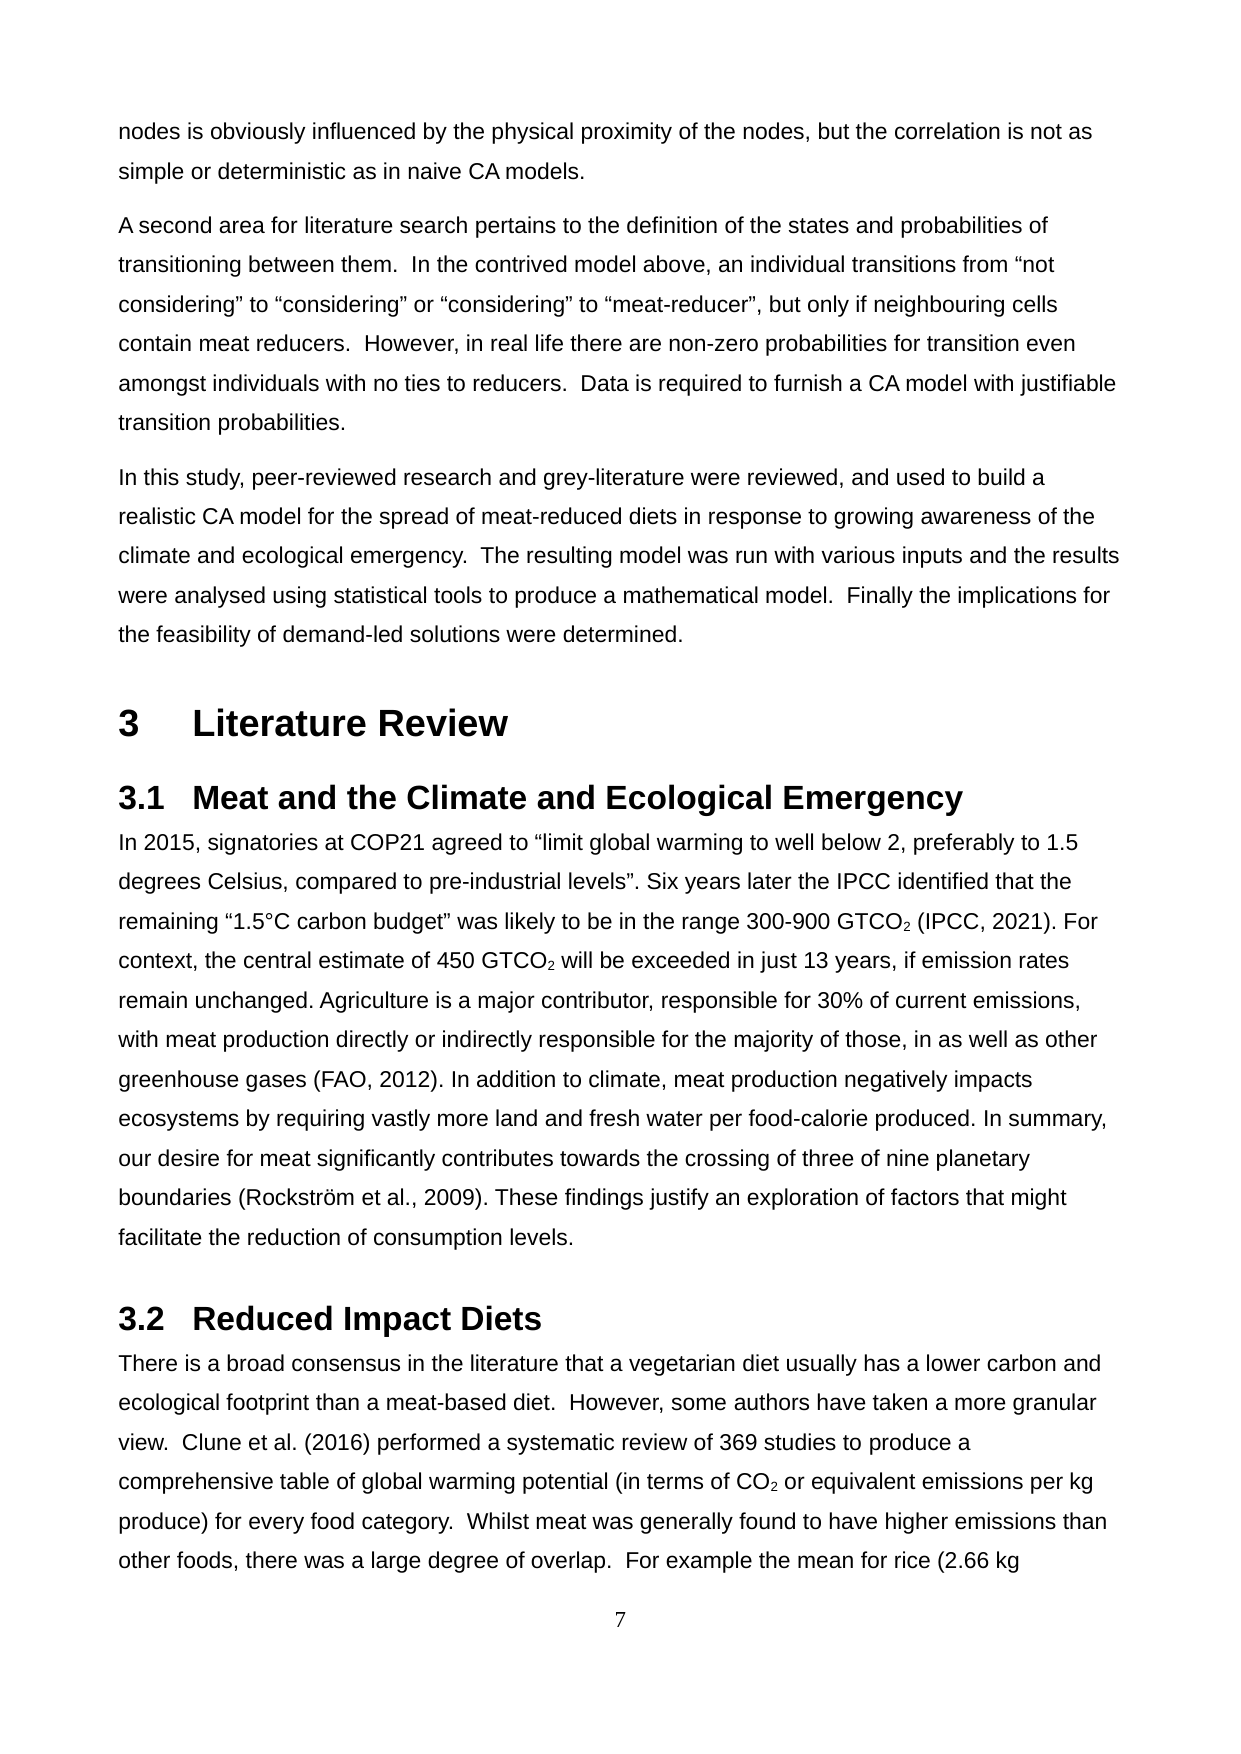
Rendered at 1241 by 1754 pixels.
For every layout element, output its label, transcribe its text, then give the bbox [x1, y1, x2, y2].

subtitle Literature Review [118, 701, 1122, 744]
text In 2015, signatories at COP21 agreed to “limit global warming to well below 2, preferably to 1.5 degrees Celsius, compared to pre-industrial levels”. Six years later the IPCC identified that the remaining “1.5°C carbon budget” was likely to be in the range 300-900 GTCO2 (IPCC, 2021). For context, the central estimate of 450 GTCO2 will be exceeded in just 13 years, if emission rates remain unchanged. Agriculture is a major contributor, responsible for 30% of current emissions, with meat production directly or indirectly responsible for the majority of those, in as well as other greenhouse gases (FAO, 2012). In addition to climate, meat production negatively impacts ecosystems by requiring vastly more land and fresh water per food-calorie produced. In summary, our desire for meat significantly contributes towards the crossing of three of nine planetary boundaries (Rockström et al., 2009). These findings justify an exploration of factors that might facilitate the reduction of consumption levels. [118, 829, 1122, 1250]
text In this study, peer-reviewed research and grey-literature were reviewed, and used to build a realistic CA model for the spread of meat-reduced diets in response to growing awareness of the climate and ecological emergency. The resulting model was run with various inputs and the results were analysed using statistical tools to produce a mathematical model. Finally the implications for the feasibility of demand-led solutions were determined. [118, 463, 1122, 648]
text nodes is obviously influenced by the physical proximity of the nodes, but the correlation is not as simple or deterministic as in naive CA models. [118, 118, 1122, 184]
subtitle Reduced Impact Diets [118, 1299, 1122, 1337]
subtitle Meat and the Climate and Ecological Emergency [118, 778, 1122, 816]
text A second area for literature search pertains to the definition of the states and probabilities of transitioning between them. In the contrived model above, an individual transitions from “not considering” to “considering” or “considering” to “meat-reducer”, but only if neighbouring cells contain meat reducers. However, in real life there are non-zero probabilities for transition even amongst individuals with no ties to reducers. Data is required to furnish a CA model with justifiable transition probabilities. [118, 212, 1122, 436]
text There is a broad consensus in the literature that a vegetarian diet usually has a lower carbon and ecological footprint than a meat-based diet. However, some authors have taken a more granular view. Clune et al. (2016) performed a systematic review of 369 studies to produce a comprehensive table of global warming potential (in terms of CO2 or equivalent emissions per kg produce) for every food category. Whilst meat was generally found to have higher emissions than other foods, there was a large degree of overlap. For example the mean for rice (2.66 kg [118, 1350, 1122, 1574]
